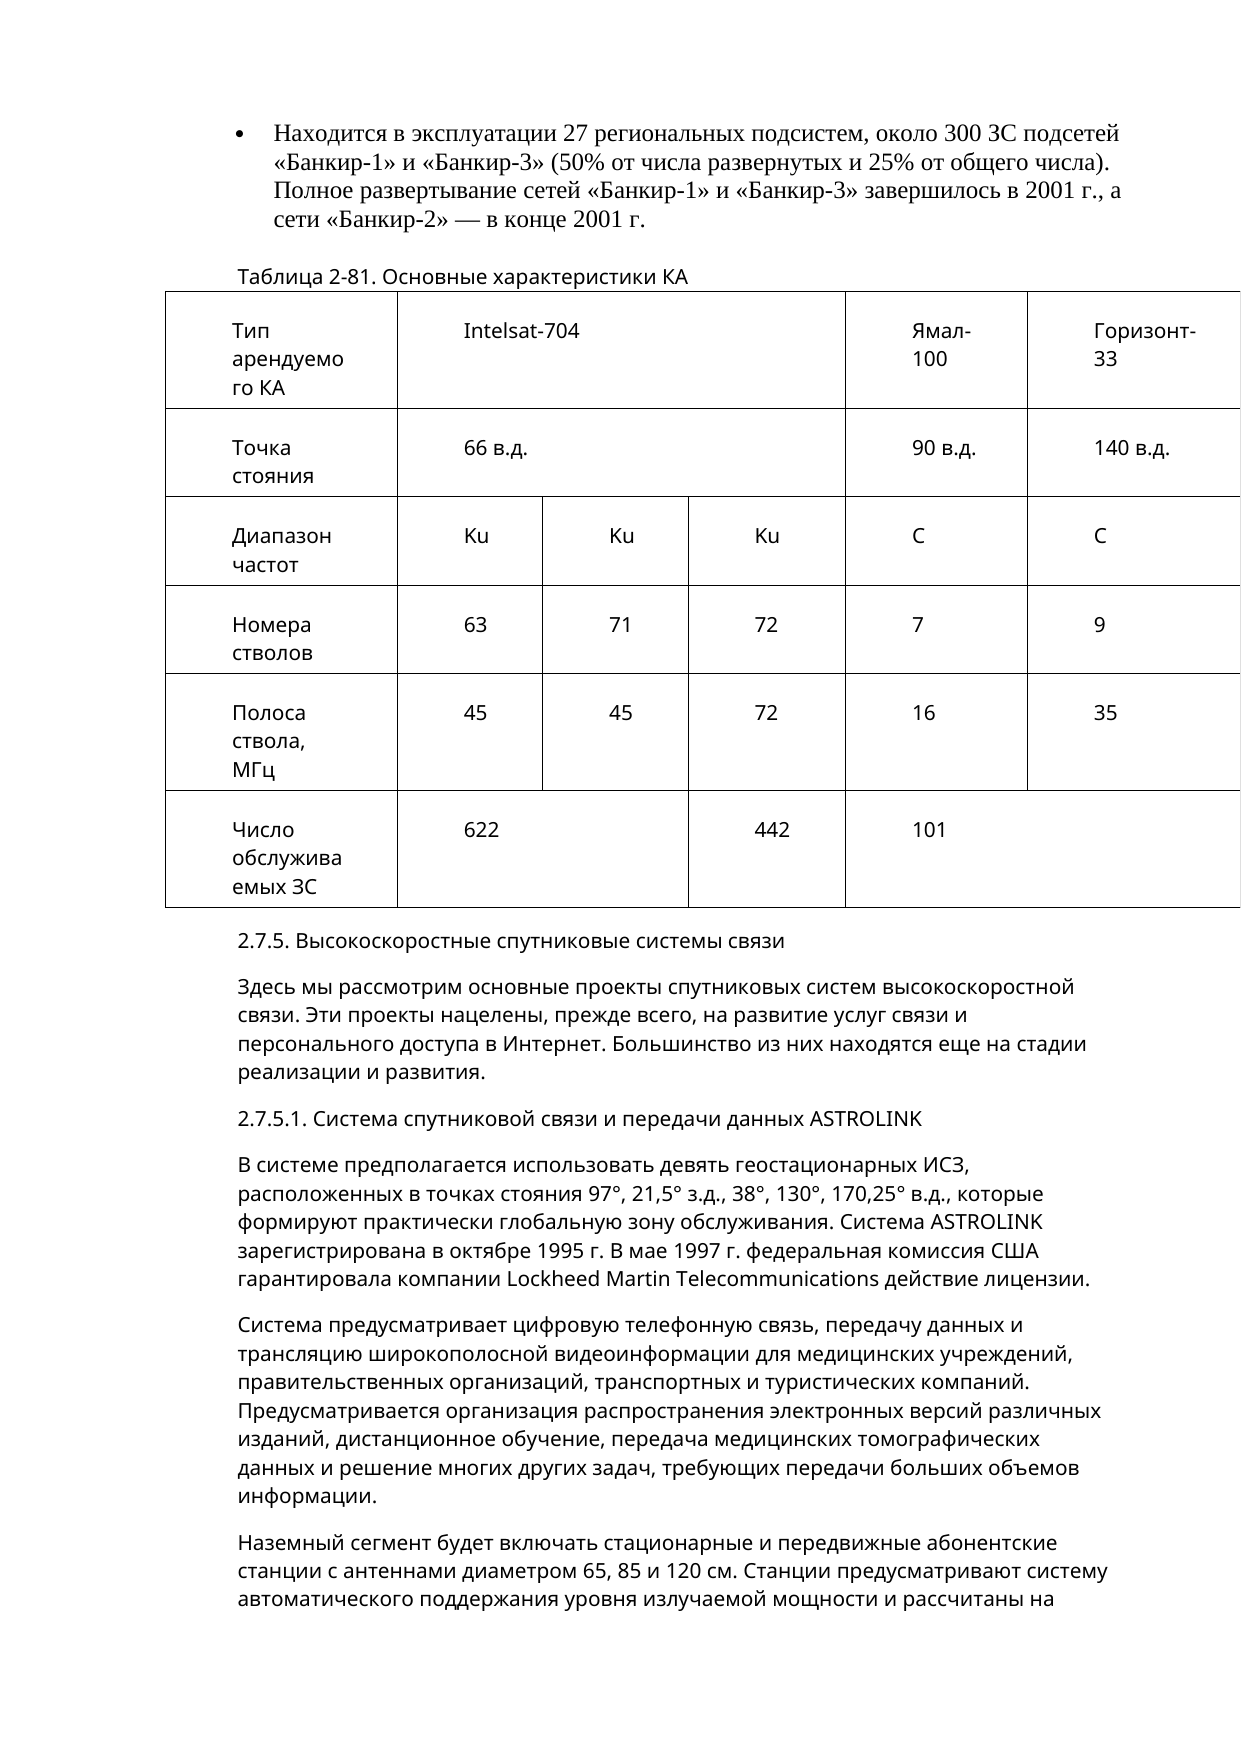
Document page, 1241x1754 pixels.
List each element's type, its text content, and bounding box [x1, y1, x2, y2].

table_cell 71 [543, 586, 688, 673]
table_cell Полоса ствола, МГц [166, 674, 397, 790]
table_cell Ku [543, 497, 688, 584]
table_cell Точка стояния [166, 409, 397, 496]
text 2.7.5.1. Система спутниковой связи и передачи данных ASTROLINK [237, 1104, 1113, 1132]
table_cell 140 в.д. [1028, 409, 1240, 496]
table_cell 72 [689, 674, 845, 790]
table_header Горизонт-33 [1028, 292, 1240, 408]
table_cell 66 в.д. [398, 409, 845, 496]
table_cell Ku [689, 497, 845, 584]
text Таблица 2-81. Основные характеристики КА [237, 262, 1113, 291]
table_cell Диапазон частот [166, 497, 397, 584]
table_header Тип арендуемого КА [166, 292, 397, 408]
table_cell 45 [543, 674, 688, 790]
table_cell Число обслуживаемых ЗС [166, 791, 397, 907]
table_cell 35 [1028, 674, 1240, 790]
table_header Intelsat-704 [398, 292, 845, 408]
table_cell 442 [689, 791, 845, 907]
text Наземный сегмент будет включать стационарные и передвижные абонентские станции с антеннами диаметром 65, 85 и 120 см. Станции предусматривают систему автоматического поддержания уровня излучаемой мощности и рассчитаны на [237, 1528, 1113, 1613]
table_cell C [846, 497, 1027, 584]
table_cell C [1028, 497, 1240, 584]
table_header Ямал-100 [846, 292, 1027, 408]
text Здесь мы рассмотрим основные проекты спутниковых систем высокоскоростной связи. Эти проекты нацелены, прежде всего, на развитие услуг связи и персонального доступа в Интернет. Большинство из них находятся еще на стадии реализации и развития. [237, 972, 1113, 1086]
table_cell 101 [846, 791, 1240, 907]
table_cell 9 [1028, 586, 1240, 673]
table_cell 7 [846, 586, 1027, 673]
text Система предусматривает цифровую телефонную связь, передачу данных и трансляцию широкополосной видеоинформации для медицинских учреждений, правительственных организаций, транспортных и туристических компаний. Предусматривается организация распространения электронных версий различных изданий, дистанционное обучение, передача медицинских томографических данных и решение многих других задач, требующих передачи больших объемов информации. [237, 1311, 1113, 1510]
table_cell Номера стволов [166, 586, 397, 673]
table_cell Ku [398, 497, 542, 584]
table_cell 90 в.д. [846, 409, 1027, 496]
table_cell 45 [398, 674, 542, 790]
list Находится в эксплуатации 27 региональных подсистем, около 300 ЗС подсетей «Банкир-1» и «Банкир-3» (50% от числа развернутых и 25% от общего числа). Полное развертывание сетей «Банкир-1» и «Банкир-3» завершилось в 2001 г., а сети «Банкир-2» — в конце 2001 г. [236, 118, 1152, 233]
text 2.7.5. Высокоскоростные спутниковые системы связи [237, 926, 1113, 954]
text В системе предполагается использовать девять геостационарных ИСЗ, расположенных в точках стояния 97°, 21,5° з.д., 38°, 130°, 170,25° в.д., которые формируют практически глобальную зону обслуживания. Система ASTROLINK зарегистрирована в октябре 1995 г. В мае 1997 г. федеральная комиссия США гарантировала компании Lockheed Martin Telecommunications действие лицензии. [237, 1150, 1113, 1293]
table_cell 622 [398, 791, 688, 907]
table_cell 72 [689, 586, 845, 673]
table_cell 16 [846, 674, 1027, 790]
table_cell 63 [398, 586, 542, 673]
